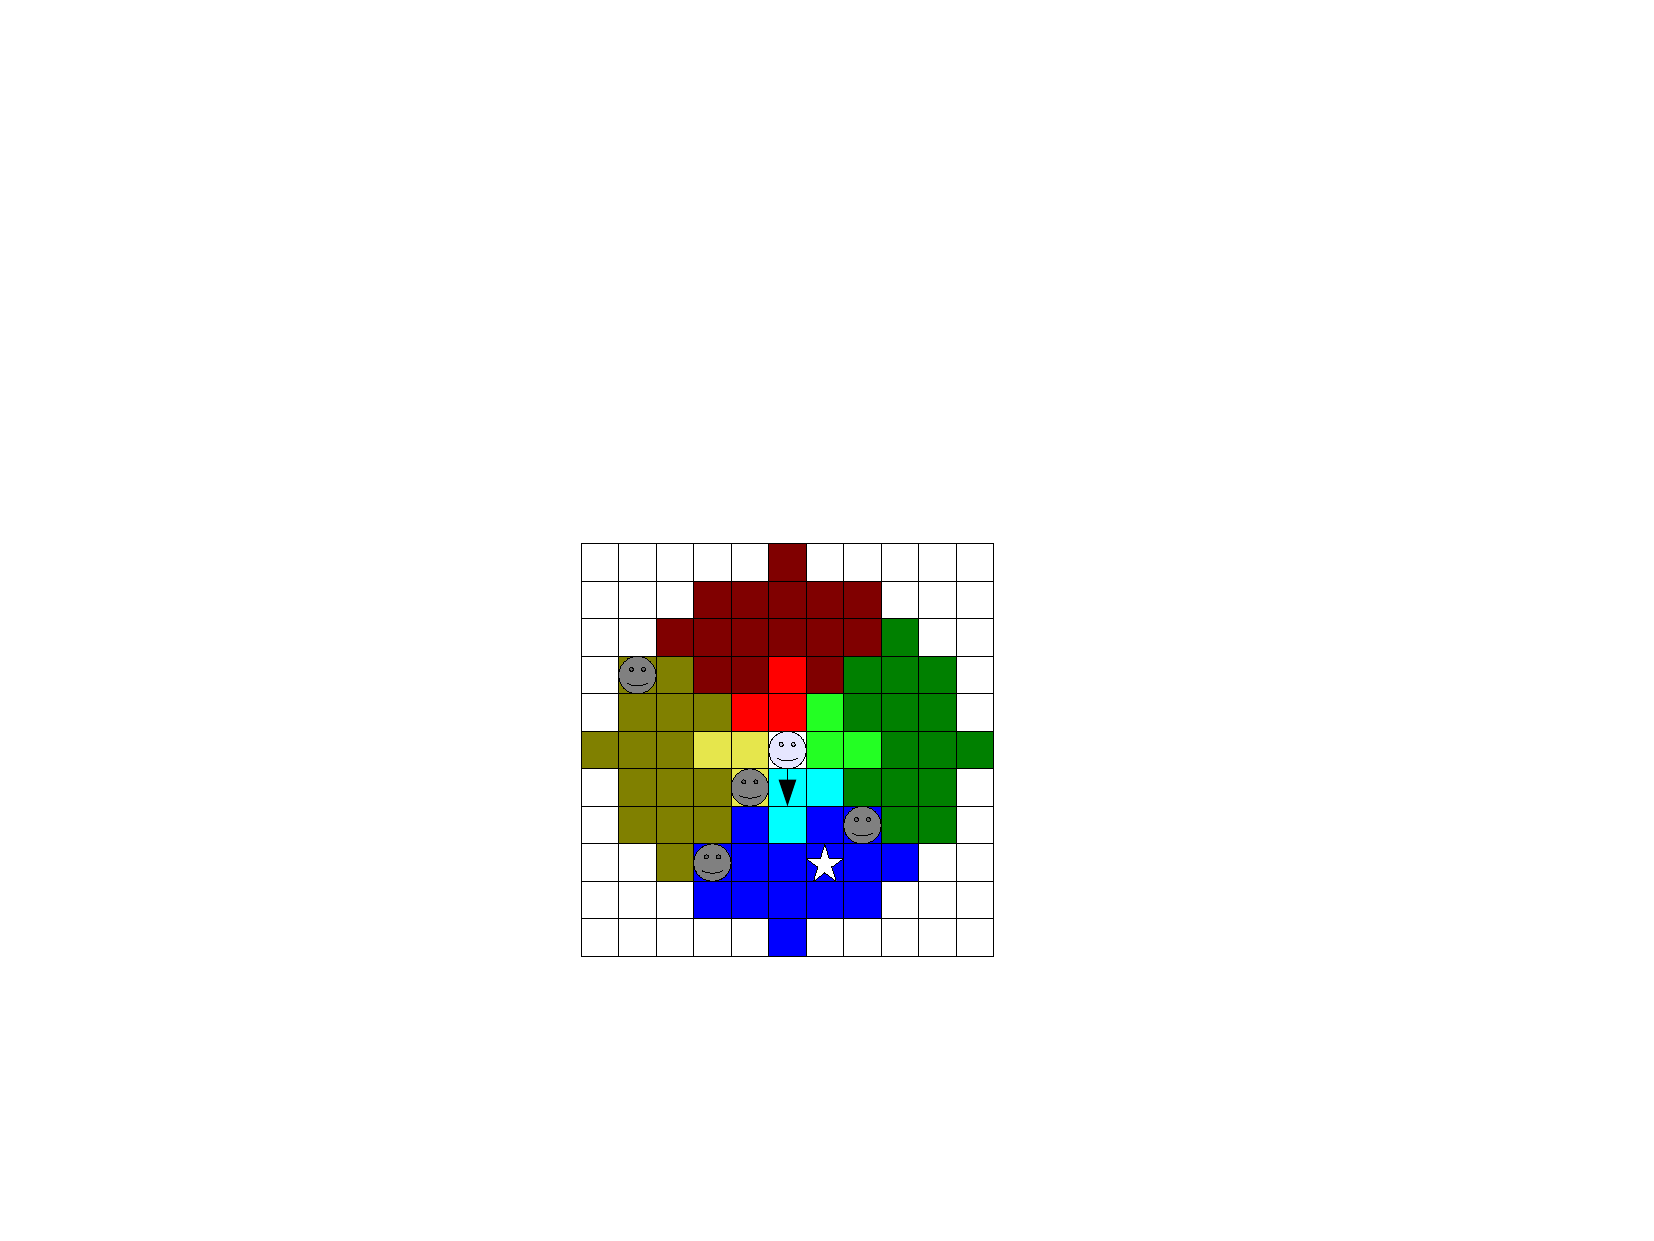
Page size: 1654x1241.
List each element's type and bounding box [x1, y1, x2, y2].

text_box [450, 487, 1051, 957]
